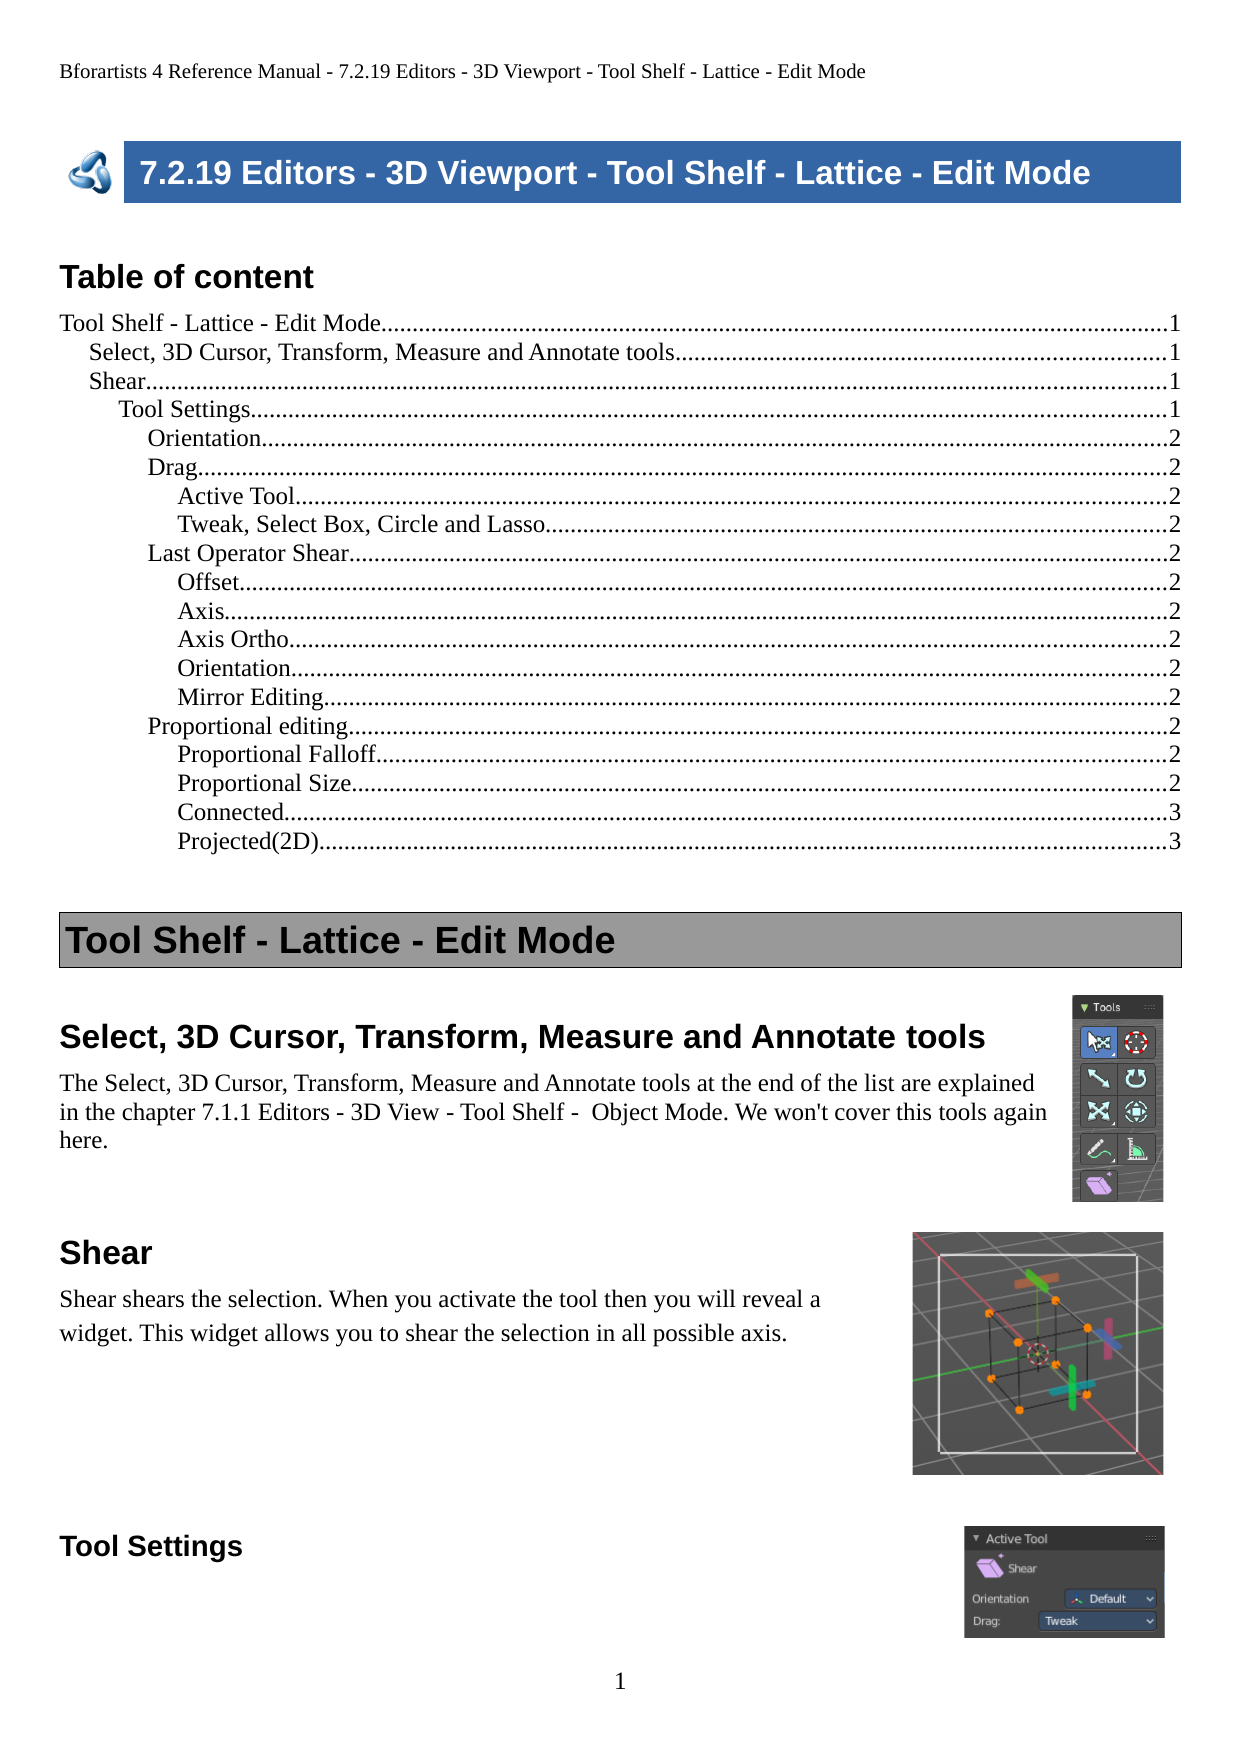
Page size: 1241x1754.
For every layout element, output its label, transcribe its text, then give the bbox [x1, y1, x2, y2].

subtitle [1164, 1233, 1181, 1271]
text Projected(2D) 3 [177, 826, 1181, 854]
table_header [59, 141, 124, 203]
text Drag 2 [147, 452, 1181, 481]
picture [912, 1232, 1164, 1475]
text Shear 1 [88, 366, 1181, 394]
text Active Tool 2 [177, 481, 1181, 509]
text Proportional Falloff 2 [177, 739, 1181, 768]
text Mirror Editing 2 [177, 682, 1181, 711]
text Select, 3D Cursor, Transform, Measure and Annotate tools 1 [88, 337, 1181, 366]
text Orientation 2 [177, 653, 1181, 682]
picture [1072, 995, 1164, 1202]
text Orientation 2 [147, 423, 1181, 452]
text Shear shears the selection. When you activate the tool then you will reveal a widget. This widget allows you to shear the selection in all possible axis. [59, 1284, 912, 1347]
subtitle [1165, 1529, 1181, 1563]
text The Select, 3D Cursor, Transform, Measure and Annotate tools at the end of the list are explained in the chapter 7.1.1 Editors - 3D View - Tool Shelf - Object Mode. We won't cover this tools again here. [59, 1068, 1072, 1154]
text Tool Settings 1 [118, 394, 1181, 423]
subtitle Shear [59, 1233, 912, 1271]
subtitle Tool Settings [59, 1529, 964, 1563]
subtitle Table of content [59, 257, 1181, 296]
table_header Tool Shelf - Lattice - Edit Mode [60, 913, 1181, 967]
picture [65, 147, 114, 197]
text Connected 3 [177, 797, 1181, 826]
text Tweak, Select Box, Circle and Lasso 2 [177, 509, 1181, 538]
text Proportional editing 2 [147, 711, 1181, 739]
subtitle Select, 3D Cursor, Transform, Measure and Annotate tools [59, 1017, 1072, 1056]
text Axis Ortho 2 [177, 624, 1181, 653]
text Last Operator Shear 2 [147, 538, 1181, 567]
text Offset 2 [177, 567, 1181, 596]
table_header 7.2.19 Editors - 3D Viewport - Tool Shelf - Lattice - Edit Mode [124, 141, 1181, 203]
text Tool Shelf - Lattice - Edit Mode 1 [59, 308, 1181, 337]
text Axis 2 [177, 596, 1181, 624]
picture [964, 1526, 1165, 1638]
text Proportional Size 2 [177, 768, 1181, 797]
